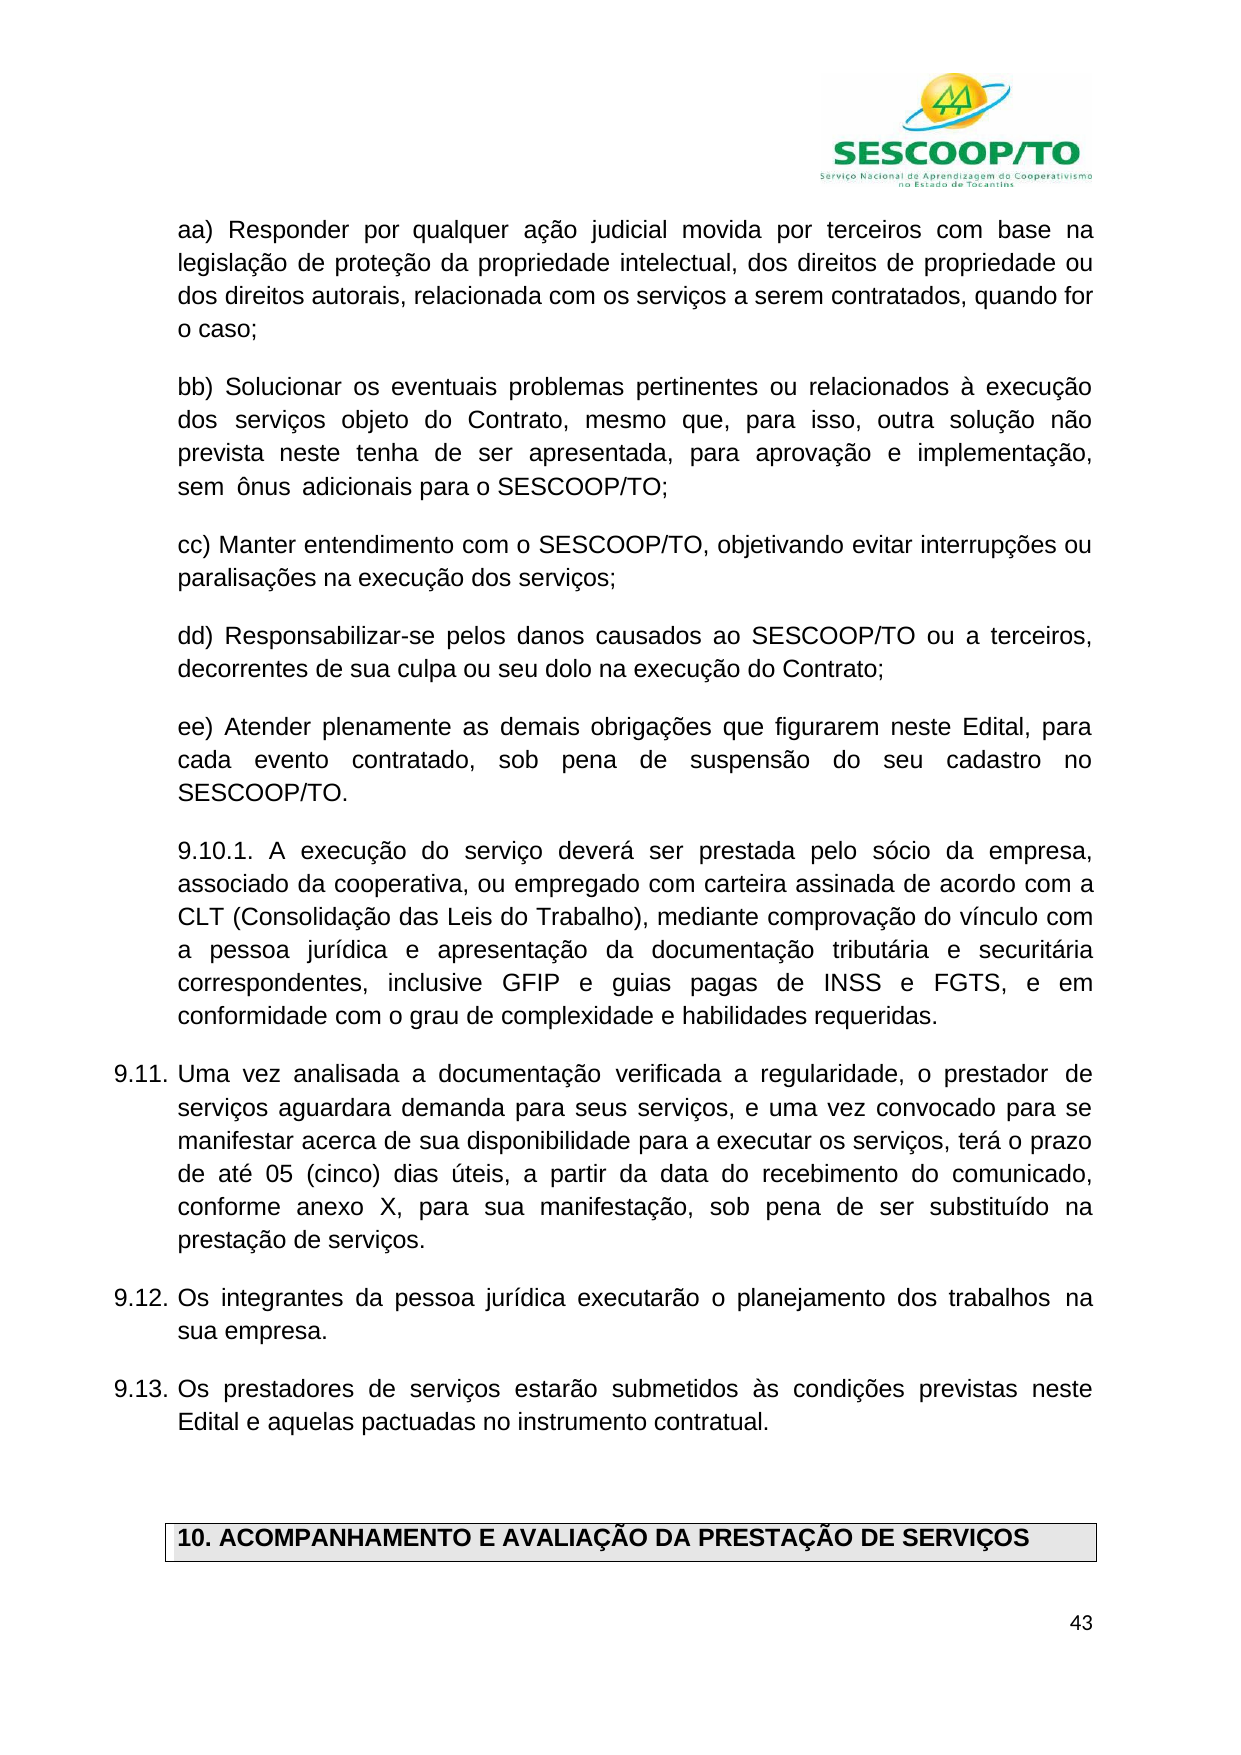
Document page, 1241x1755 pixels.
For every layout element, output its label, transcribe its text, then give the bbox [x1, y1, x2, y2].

text aa) Responder por qualquer ação judicial movida por terceiros com base na legislação de proteção da propriedade intelectual, dos direitos de propriedade ou dos direitos autorais, relacionada com os serviços a serem contratados, quando for o caso; [177, 215, 1093, 343]
list Os prestadores de serviços estarão submetidos às condições previstas neste Edital e aquelas pactuadas no instrumento contratual. [152, 1374, 1093, 1436]
list Uma vez analisada a documentação verificada a regularidade, o prestador de serviços aguardara demanda para seus serviços, e uma vez convocado para se manifestar acerca de sua disponibilidade para a executar os serviços, terá o prazo de até 05 (cinco) dias úteis, a partir da data do recebimento do comunicado, conforme anexo X, para sua manifestação, sob pena de ser substituído na prestação de serviços. [152, 1059, 1093, 1254]
text dd) Responsabilizar-se pelos danos causados ao SESCOOP/TO ou a terceiros, decorrentes de sua culpa ou seu dolo na execução do Contrato; [177, 621, 1093, 682]
text bb) Solucionar os eventuais problemas pertinentes ou relacionados à execução dos serviços objeto do Contrato, mesmo que, para isso, outra solução não prevista neste tenha de ser apresentada, para aprovação e implementação, sem ônus adicionais para o SESCOOP/TO; [177, 372, 1093, 500]
text cc) Manter entendimento com o SESCOOP/TO, objetivando evitar interrupções ou paralisações na execução dos serviços; [177, 530, 1092, 592]
list Os integrantes da pessoa jurídica executarão o planejamento dos trabalhos na sua empresa. [152, 1283, 1093, 1345]
text ee) Atender plenamente as demais obrigações que figurarem neste Edital, para cada evento contratado, sob pena de suspensão do seu cadastro no SESCOOP/TO. [177, 711, 1092, 806]
text 9.10.1. A execução do serviço deverá ser prestada pelo sócio da empresa, associado da cooperativa, ou empregado com carteira assinada de acordo com a CLT (Consolidação das Leis do Trabalho), mediante comprovação do vínculo com a pessoa jurídica e apresentação da documentação tributária e securitária correspondentes, inclusive GFIP e guias pagas de INSS e FGTS, e em conformidade com o grau de complexidade e habilidades requeridas. [177, 836, 1093, 1030]
